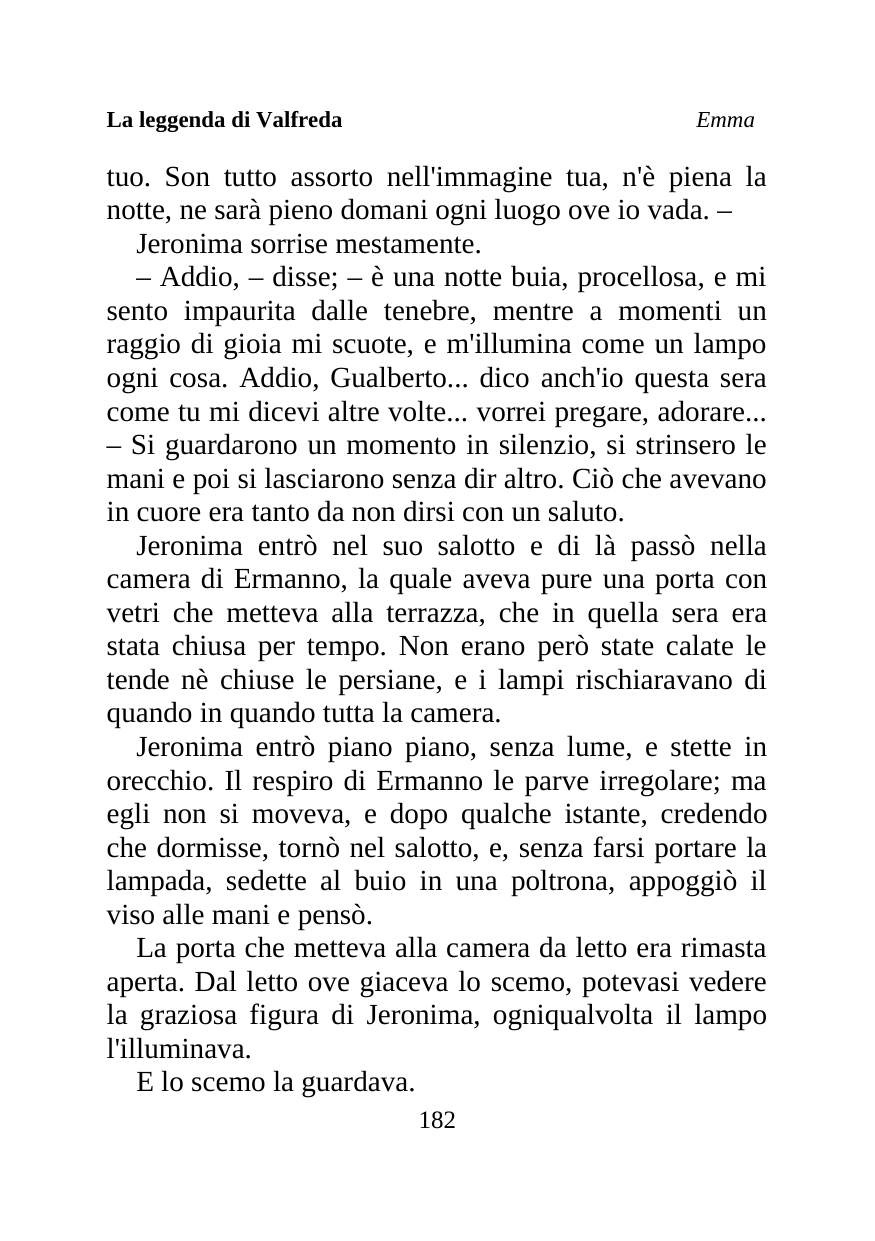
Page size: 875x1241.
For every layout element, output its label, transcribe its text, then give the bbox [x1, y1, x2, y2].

text – Addio, – disse; – è una notte buia, procellosa, e mi sento impaurita dalle tenebre, mentre a momenti un raggio di gioia mi scuote, e m'illumina come un lampo ogni cosa. Addio, Gualberto... dico anch'io questa sera come tu mi dicevi altre volte... vorrei pregare, adorare... – Si guardarono un momento in silenzio, si strinsero le mani e poi si lasciarono senza dir altro. Ciò che avevano in cuore era tanto da non dirsi con un saluto. [106, 259, 768, 528]
text Jeronima entrò piano piano, senza lume, e stette in orecchio. Il respiro di Ermanno le parve irregolare; ma egli non si moveva, e dopo qualche istante, credendo che dormisse, tornò nel salotto, e, senza farsi portare la lampada, sedette al buio in una poltrona, appoggiò il viso alle mani e pensò. [106, 729, 768, 930]
text tuo. Son tutto assorto nell'immagine tua, n'è piena la notte, ne sarà pieno domani ogni luogo ove io vada. – [106, 159, 768, 226]
text Jeronima entrò nel suo salotto e di là passò nella camera di Ermanno, la quale aveva pure una porta con vetri che metteva alla terrazza, che in quella sera era stata chiusa per tempo. Non erano però state calate le tende nè chiuse le persiane, e i lampi rischiaravano di quando in quando tutta la camera. [106, 528, 768, 729]
text Jeronima sorrise mestamente. [106, 226, 768, 259]
text E lo scemo la guardava. [106, 1064, 768, 1098]
text La porta che metteva alla camera da letto era rimasta aperta. Dal letto ove giaceva lo scemo, potevasi vedere la graziosa figura di Jeronima, ogniqualvolta il lampo l'illuminava. [106, 930, 768, 1064]
